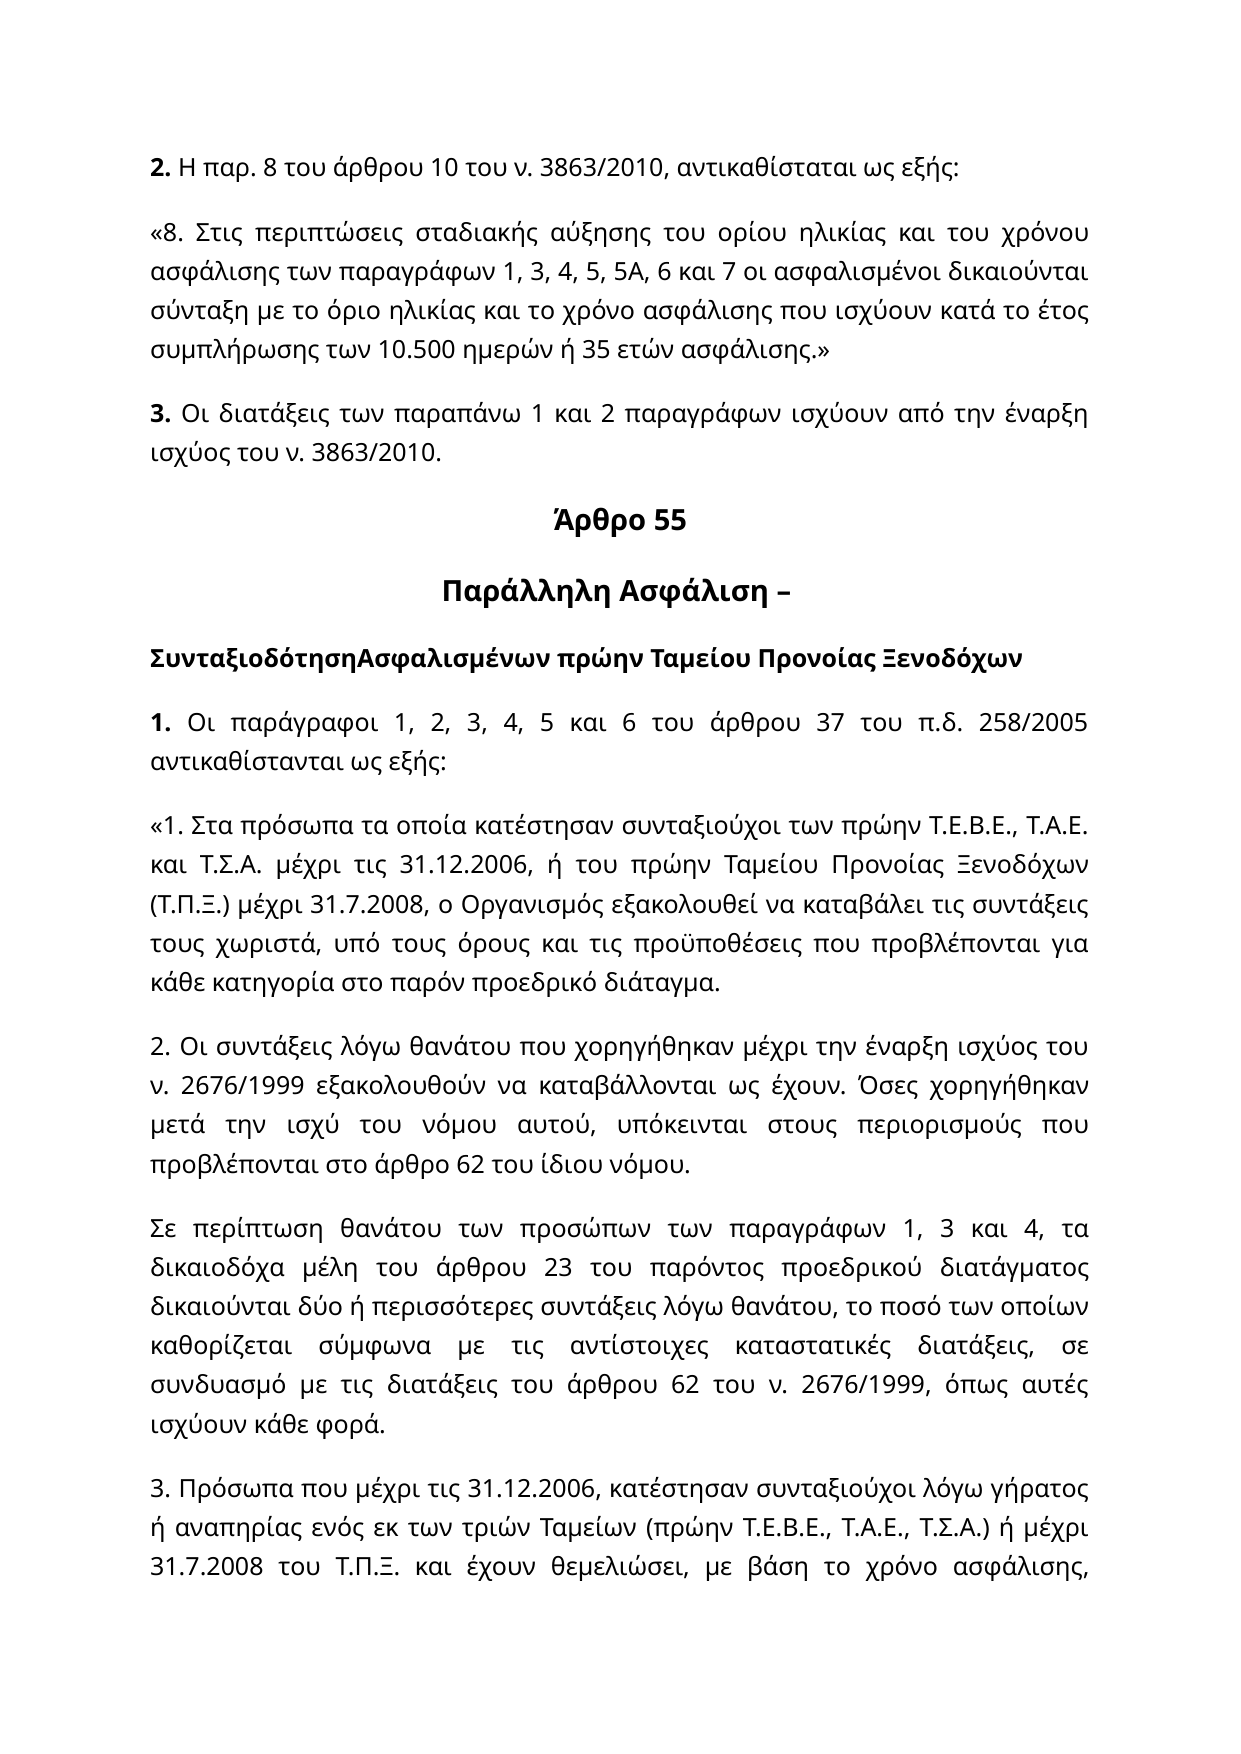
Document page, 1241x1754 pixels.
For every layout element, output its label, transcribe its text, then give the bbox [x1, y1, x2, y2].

text «8. Στις περιπτώσεις σταδιακής αύξησης του ορίου ηλικίας και του χρόνου ασφάλισης των παραγράφων 1, 3, 4, 5, 5Α, 6 και 7 οι ασφαλισμένοι δικαιούνται σύνταξη με το όριο ηλικίας και το χρόνο ασφάλισης που ισχύουν κατά το έτος συμπλήρωσης των 10.500 ημερών ή 35 ετών ασφάλισης.» [150, 214, 1090, 366]
subtitle Παράλληλη Ασφάλιση – [150, 570, 1090, 609]
text 2. Οι συντάξεις λόγω θανάτου που χορηγήθηκαν μέχρι την έναρξη ισχύος του ν. 2676/1999 εξακολουθούν να καταβάλλονται ως έχουν. Όσες χορηγήθηκαν μετά την ισχύ του νόμου αυτού, υπόκεινται στους περιορισμούς που προβλέπονται στο άρθρο 62 του ίδιου νόμου. [150, 1029, 1090, 1180]
text ΣυνταξιοδότησηΑσφαλισμένων πρώην Ταμείου Προνοίας Ξενοδόχων [150, 640, 1090, 674]
text «1. Στα πρόσωπα τα οποία κατέστησαν συνταξιούχοι των πρώην Τ.Ε.Β.Ε., Τ.Α.Ε. και Τ.Σ.Α. μέχρι τις 31.12.2006, ή του πρώην Ταμείου Προνοίας Ξενοδόχων (Τ.Π.Ξ.) μέχρι 31.7.2008, ο Οργανισμός εξακολουθεί να καταβάλει τις συντάξεις τους χωριστά, υπό τους όρους και τις προϋποθέσεις που προβλέπονται για κάθε κατηγορία στο παρόν προεδρικό διάταγμα. [150, 808, 1090, 999]
subtitle Άρθρο 55 [150, 499, 1090, 539]
text Σε περίπτωση θανάτου των προσώπων των παραγράφων 1, 3 και 4, τα δικαιοδόχα μέλη του άρθρου 23 του παρόντος προεδρικού διατάγματος δικαιούνται δύο ή περισσότερες συντάξεις λόγω θανάτου, το ποσό των οποίων καθορίζεται σύμφωνα με τις αντίστοιχες καταστατικές διατάξεις, σε συνδυασμό με τις διατάξεις του άρθρου 62 του ν. 2676/1999, όπως αυτές ισχύουν κάθε φορά. [150, 1210, 1090, 1440]
text 2. Η παρ. 8 του άρθρου 10 του ν. 3863/2010, αντικαθίσταται ως εξής: [150, 150, 1090, 184]
text 1. Οι παράγραφοι 1, 2, 3, 4, 5 και 6 του άρθρου 37 του π.δ. 258/2005 αντικαθίστανται ως εξής: [150, 704, 1090, 778]
text 3. Οι διατάξεις των παραπάνω 1 και 2 παραγράφων ισχύουν από την έναρξη ισχύος του ν. 3863/2010. [150, 396, 1090, 469]
text 3. Πρόσωπα που μέχρι τις 31.12.2006, κατέστησαν συνταξιούχοι λόγω γήρατος ή αναπηρίας ενός εκ των τριών Ταμείων (πρώην Τ.Ε.Β.Ε., Τ.Α.Ε., Τ.Σ.Α.) ή μέχρι 31.7.2008 του Τ.Π.Ξ. και έχουν θεμελιώσει, με βάση το χρόνο ασφάλισης, [150, 1470, 1090, 1583]
